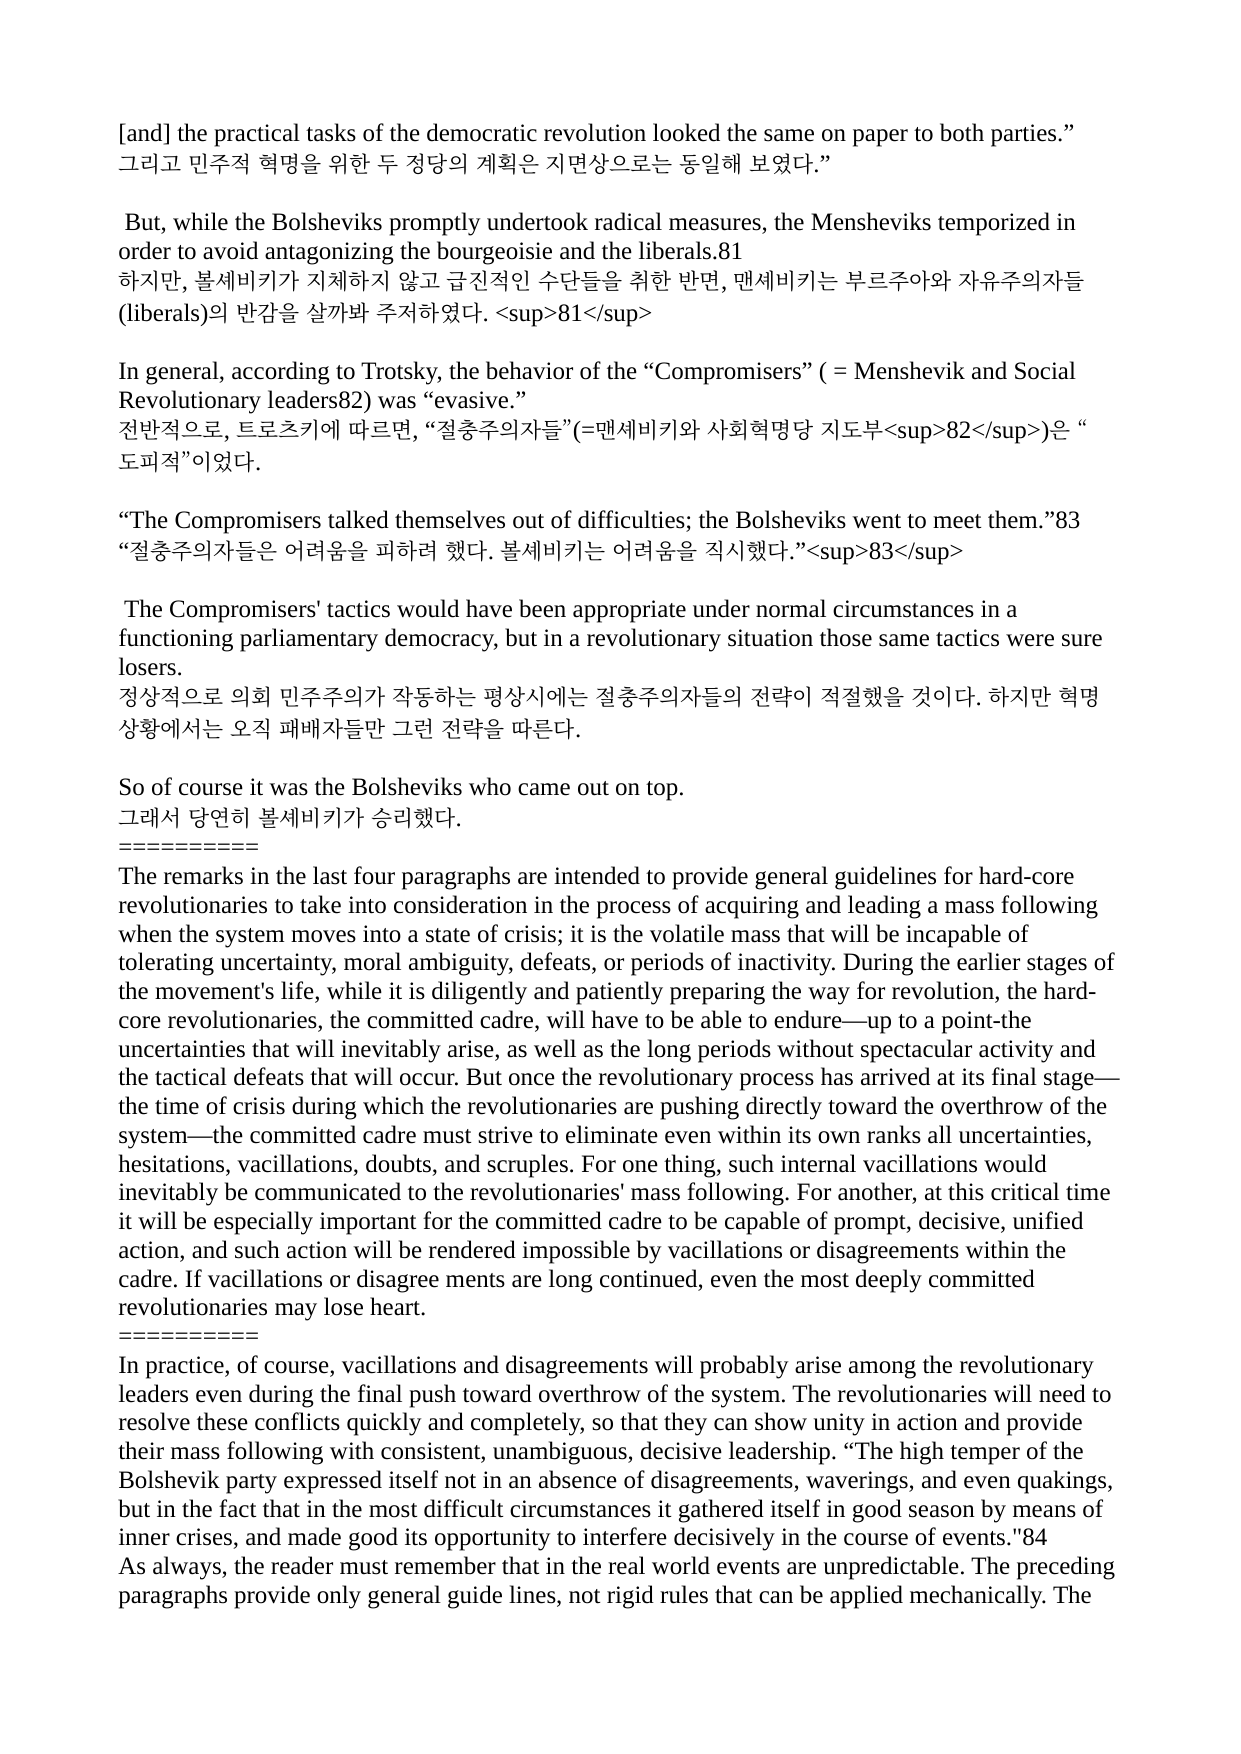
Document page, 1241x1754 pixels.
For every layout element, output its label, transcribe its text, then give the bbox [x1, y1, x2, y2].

text “절충주의자들은 어려움을 피하려 했다. 볼셰비키는 어려움을 직시했다.”<sup>83</sup> [118, 534, 1122, 566]
text 그리고 민주적 혁명을 위한 두 정당의 계획은 지면상으로는 동일해 보였다.” [118, 147, 1122, 178]
text In general, according to Trotsky, the behavior of the “Compromisers” ( = Menshevik and Social Revolutionary leaders82) was “evasive.” [118, 356, 1122, 414]
text “The Compromisers talked themselves out of difficulties; the Bolsheviks went to meet them.”83 [118, 505, 1122, 534]
text 전반적으로, 트로츠키에 따르면, “절충주의자들”(=맨셰비키와 사회혁명당 지도부<sup>82</sup>)은 “도피적”이었다. [118, 414, 1122, 477]
text ========== [118, 1321, 1122, 1350]
text 하지만, 볼셰비키가 지체하지 않고 급진적인 수단들을 취한 반면, 맨셰비키는 부르주아와 자유주의자들(liberals)의 반감을 살까봐 주저하였다. <sup>81</sup> [118, 264, 1122, 327]
text [and] the practical tasks of the democratic revolution looked the same on paper to both parties.” [118, 118, 1122, 147]
text In practice, of course, vacillations and disagreements will probably arise among the revolutionary leaders even during the final push toward overthrow of the system. The revolutionaries will need to resolve these conflicts quickly and completely, so that they can show unity in action and provide their mass following with consistent, unambiguous, decisive leadership. “The high temper of the Bolshevik party expressed itself not in an absence of disagreements, waverings, and even quakings, but in the fact that in the most difficult circumstances it gathered itself in good season by means of inner crises, and made good its opportunity to interfere decisively in the course of events."84 [118, 1350, 1122, 1551]
text 그래서 당연히 볼셰비키가 승리했다. [118, 801, 1122, 832]
text So of course it was the Bolsheviks who came out on top. [118, 772, 1122, 801]
text 정상적으로 의회 민주주의가 작동하는 평상시에는 절충주의자들의 전략이 적절했을 것이다. 하지만 혁명 상황에서는 오직 패배자들만 그런 전략을 따른다. [118, 681, 1122, 743]
text The remarks in the last four paragraphs are intended to provide general guidelines for hard-core revolutionaries to take into consideration in the process of acquiring and leading a mass following when the system moves into a state of crisis; it is the volatile mass that will be incapable of tolerating uncertainty, moral ambiguity, defeats, or periods of inactivity. During the earlier stages of the movement's life, while it is diligently and patiently preparing the way for revolution, the hard-core revolutionaries, the committed cadre, will have to be able to endure—up to a point-the uncertainties that will inevitably arise, as well as the long periods without spectacular activity and the tactical defeats that will occur. But once the revolutionary process has arrived at its final stage—the time of crisis during which the revolutionaries are pushing directly toward the overthrow of the system—the committed cadre must strive to eliminate even within its own ranks all uncertainties, hesitations, vacillations, doubts, and scruples. For one thing, such internal vacillations would inevitably be communicated to the revolutionaries' mass following. For another, at this critical time it will be especially important for the committed cadre to be capable of prompt, decisive, unified action, and such action will be rendered impossible by vacillations or disagreements within the cadre. If vacillations or disagree ments are long continued, even the most deeply committed revolutionaries may lose heart. [118, 861, 1122, 1321]
text As always, the reader must remember that in the real world events are unpredictable. The preceding paragraphs provide only general guide lines, not rigid rules that can be applied mechanically. The [118, 1551, 1122, 1609]
text ========== [118, 832, 1122, 861]
text The Compromisers' tactics would have been appropriate under normal circumstances in a functioning parliamentary democracy, but in a revolutionary situation those same tactics were sure losers. [118, 594, 1122, 681]
text But, while the Bolsheviks promptly undertook radical measures, the Mensheviks temporized in order to avoid antagonizing the bourgeoisie and the liberals.81 [118, 207, 1122, 264]
